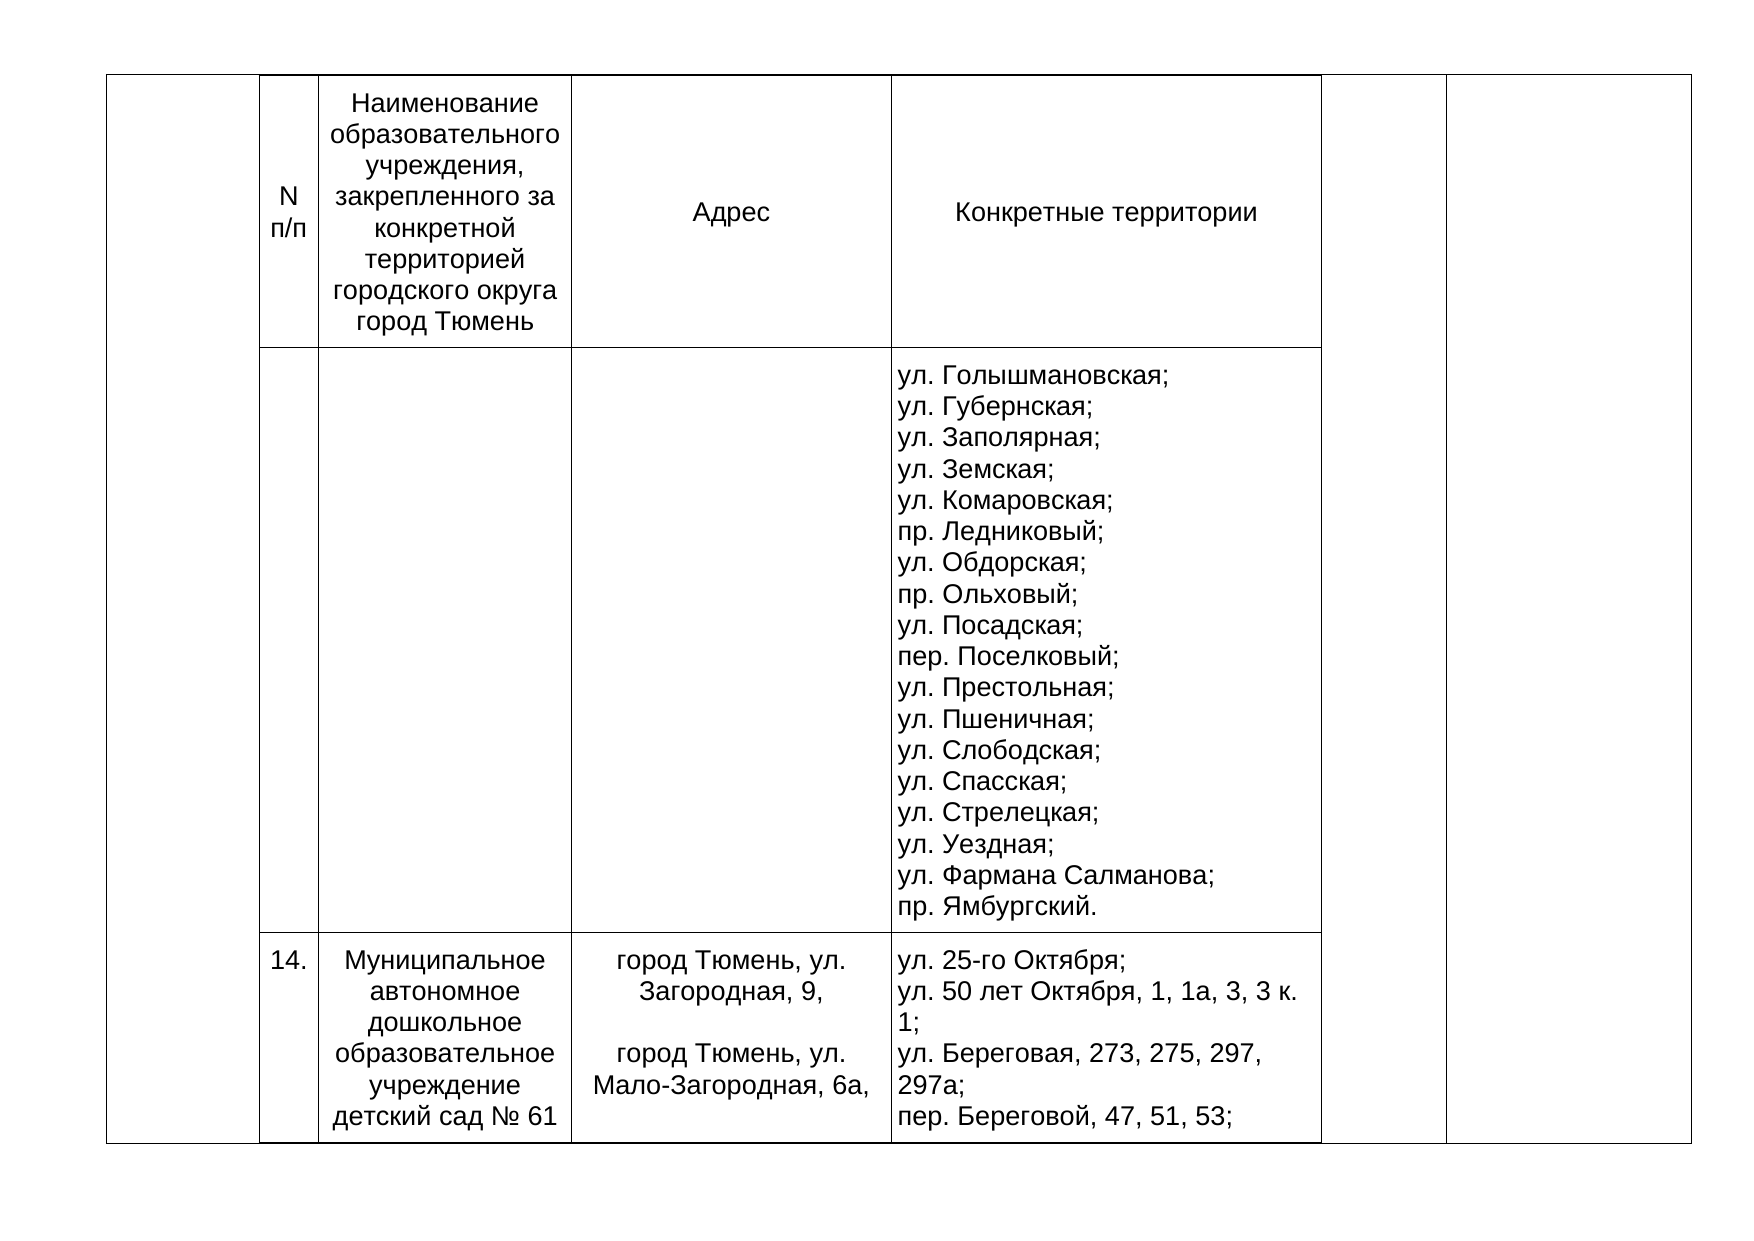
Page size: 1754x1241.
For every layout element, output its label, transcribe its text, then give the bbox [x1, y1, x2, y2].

table_header Конкретные территории [892, 76, 1321, 347]
table_cell [319, 348, 571, 932]
table_header [1447, 75, 1691, 1143]
table_cell город Тюмень, ул. Загородная, 9, город Тюмень, ул. Мало-Загородная, 6а, [572, 933, 891, 1142]
table_header [1322, 75, 1446, 1143]
table_cell [572, 348, 891, 932]
table_cell [260, 348, 318, 932]
table_header Наименование образовательного учреждения, закрепленного за конкретной территорией городского округа город Тюмень [319, 76, 571, 347]
table_cell 14. [260, 933, 318, 1142]
table_header Адрес [572, 76, 891, 347]
table_header N п/п [260, 76, 318, 347]
table_header [107, 75, 259, 1143]
table_cell Муниципальное автономное дошкольное образовательное учреждение детский сад № 61 [319, 933, 571, 1142]
table_cell ул. Голышмановская; ул. Губернская; ул. Заполярная; ул. Земская; ул. Комаровская; пр. Ледниковый; ул. Обдорская; пр. Ольховый; ул. Посадская; пер. Поселковый; ул. Престольная; ул. Пшеничная; ул. Слободская; ул. Спасская; ул. Стрелецкая; ул. Уездная; ул. Фармана Салманова; пр. Ямбургский. [892, 348, 1321, 932]
table_cell ул. 25-го Октября; ул. 50 лет Октября, 1, 1а, 3, 3 к. 1; ул. Береговая, 273, 275, 297, 297а; пер. Береговой, 47, 51, 53; [892, 933, 1321, 1142]
